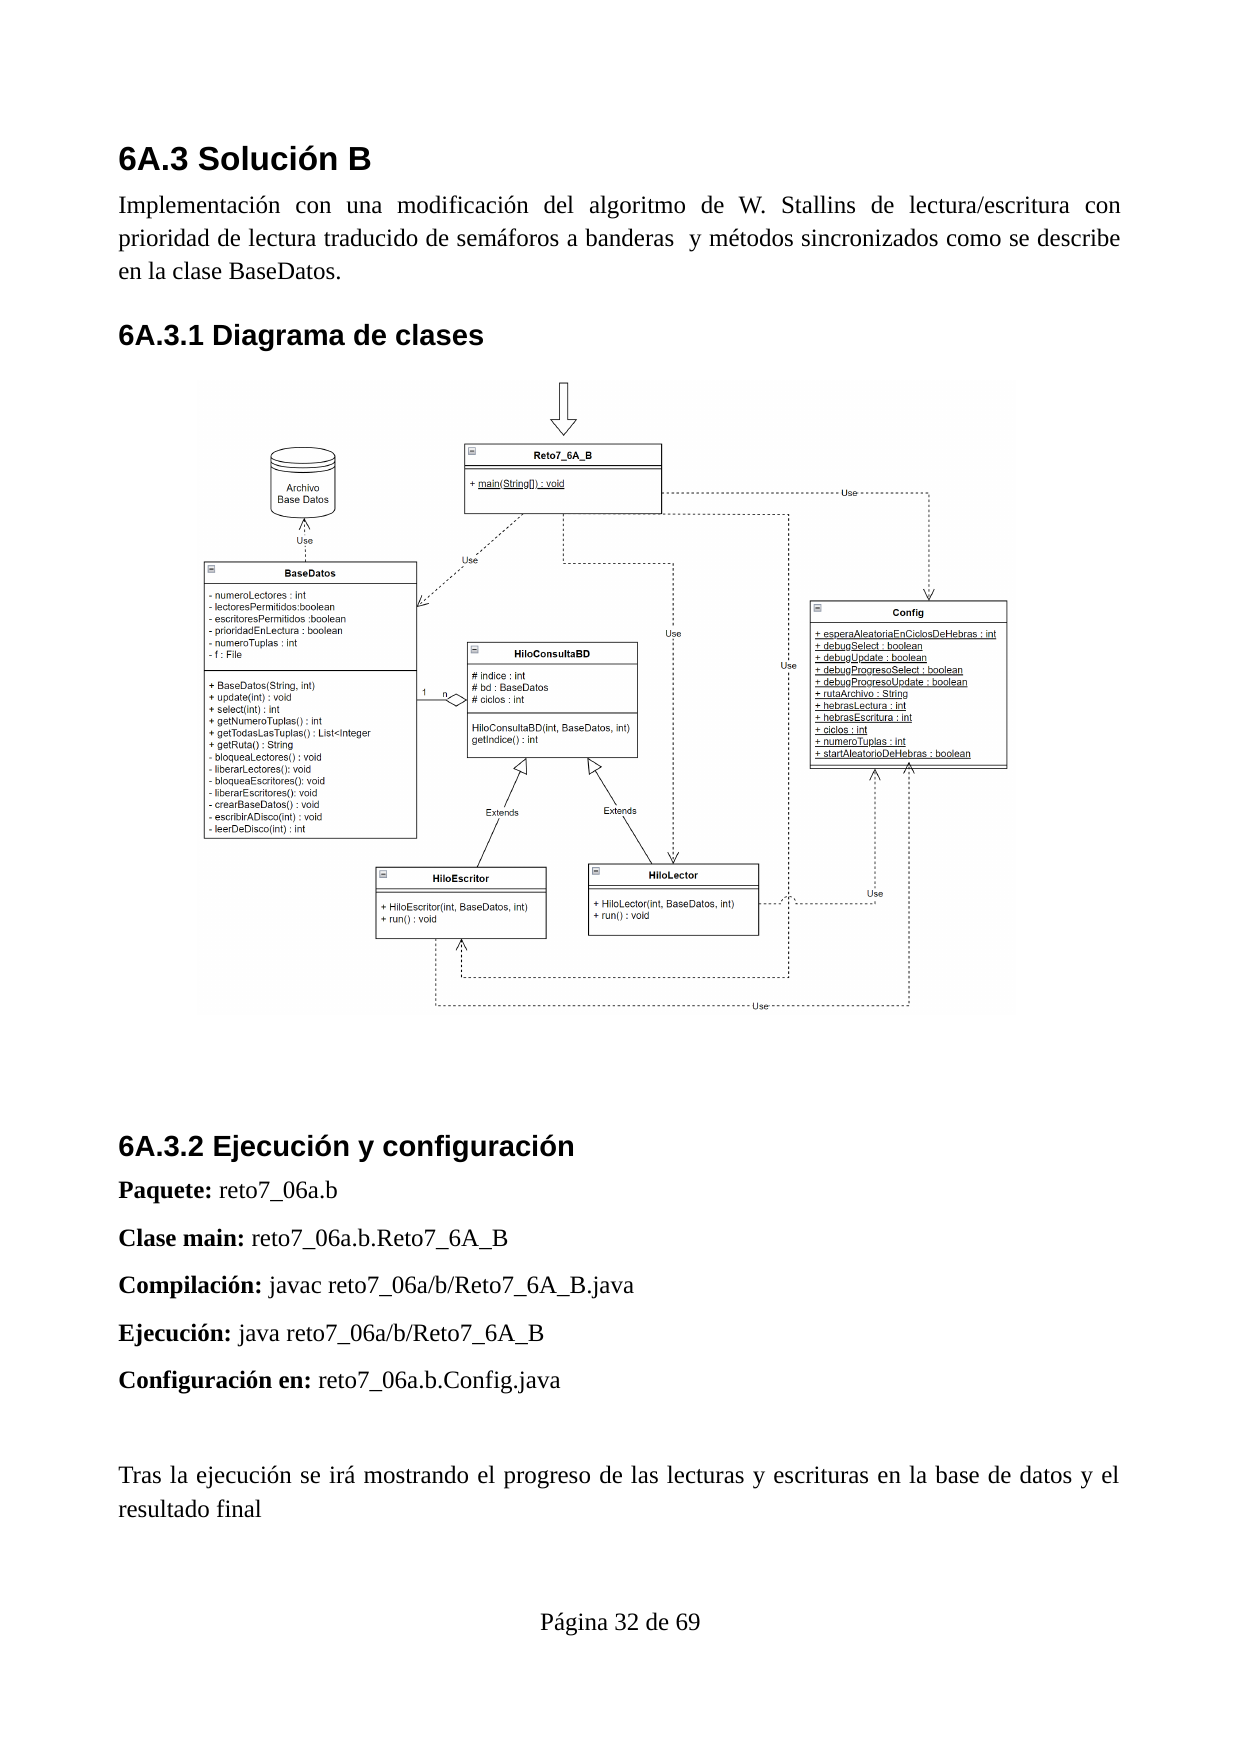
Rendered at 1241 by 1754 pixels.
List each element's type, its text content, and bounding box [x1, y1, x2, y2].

subtitle 6A.3.2 Ejecución y configuración [118, 1129, 1122, 1162]
text Ejecución: java reto7_06a/b/Reto7_6A_B [118, 1318, 1122, 1347]
text Compilación: javac reto7_06a/b/Reto7_6A_B.java [118, 1270, 1122, 1299]
text Configuración en: reto7_06a.b.Config.java [118, 1365, 1122, 1394]
picture [196, 380, 1016, 1015]
subtitle 6A.3.1 Diagrama de clases [118, 318, 1122, 352]
text Paquete: reto7_06a.b [118, 1175, 1122, 1204]
text Implementación con una modificación del algoritmo de W. Stallins de lectura/escritura con prioridad de lectura traducido de semáforos a banderas y métodos sincronizados como se describe en la clase BaseDatos. [118, 190, 1122, 285]
subtitle 6A.3 Solución B [118, 139, 1122, 177]
text Clase main: reto7_06a.b.Reto7_6A_B [118, 1223, 1122, 1251]
text Tras la ejecución se irá mostrando el progreso de las lecturas y escrituras en la base de datos y el resultado final [118, 1461, 1122, 1522]
